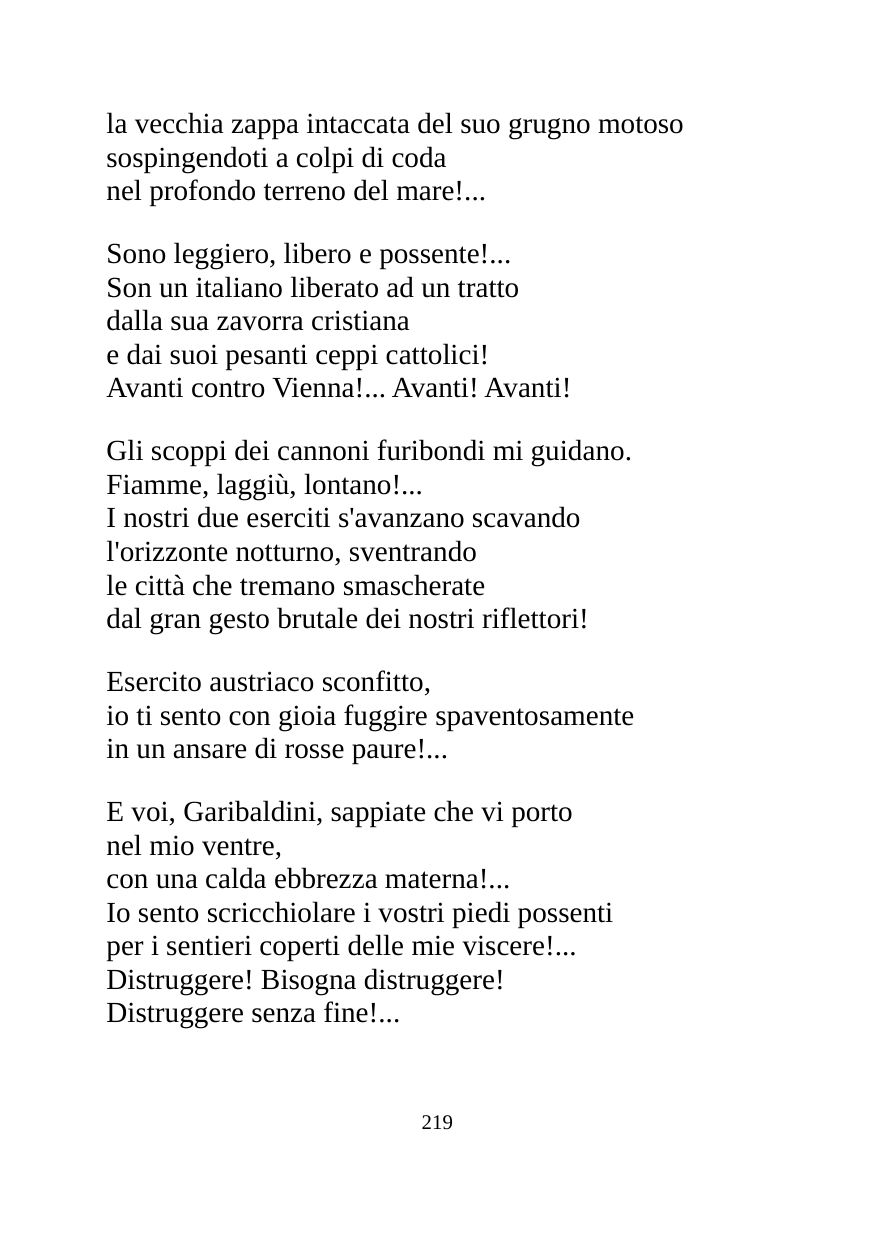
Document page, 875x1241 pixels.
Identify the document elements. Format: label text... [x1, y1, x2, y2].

text la vecchia zappa intaccata del suo grugno motoso sospingendoti a colpi di coda nel profondo terreno del mare!... [106, 106, 768, 207]
text E voi, Garibaldini, sappiate che vi porto nel mio ventre, con una calda ebbrezza materna!... Io sento scricchiolare i vostri piedi possenti per i sentieri coperti delle mie viscere!... Distruggere! Bisogna distruggere! Distruggere senza fine!... [106, 794, 768, 1029]
text Sono leggiero, libero e possente!... Son un italiano liberato ad un tratto dalla sua zavorra cristiana e dai suoi pesanti ceppi cattolici! Avanti contro Vienna!... Avanti! Avanti! [106, 236, 768, 404]
text Esercito austriaco sconfitto, io ti sento con gioia fuggire spaventosamente in un ansare di rosse paure!... [106, 664, 768, 765]
text Gli scoppi dei cannoni furibondi mi guidano. Fiamme, laggiù, lontano!... I nostri due eserciti s'avanzano scavando l'orizzonte notturno, sventrando le città che tremano smascherate dal gran gesto brutale dei nostri riflettori! [106, 433, 768, 635]
